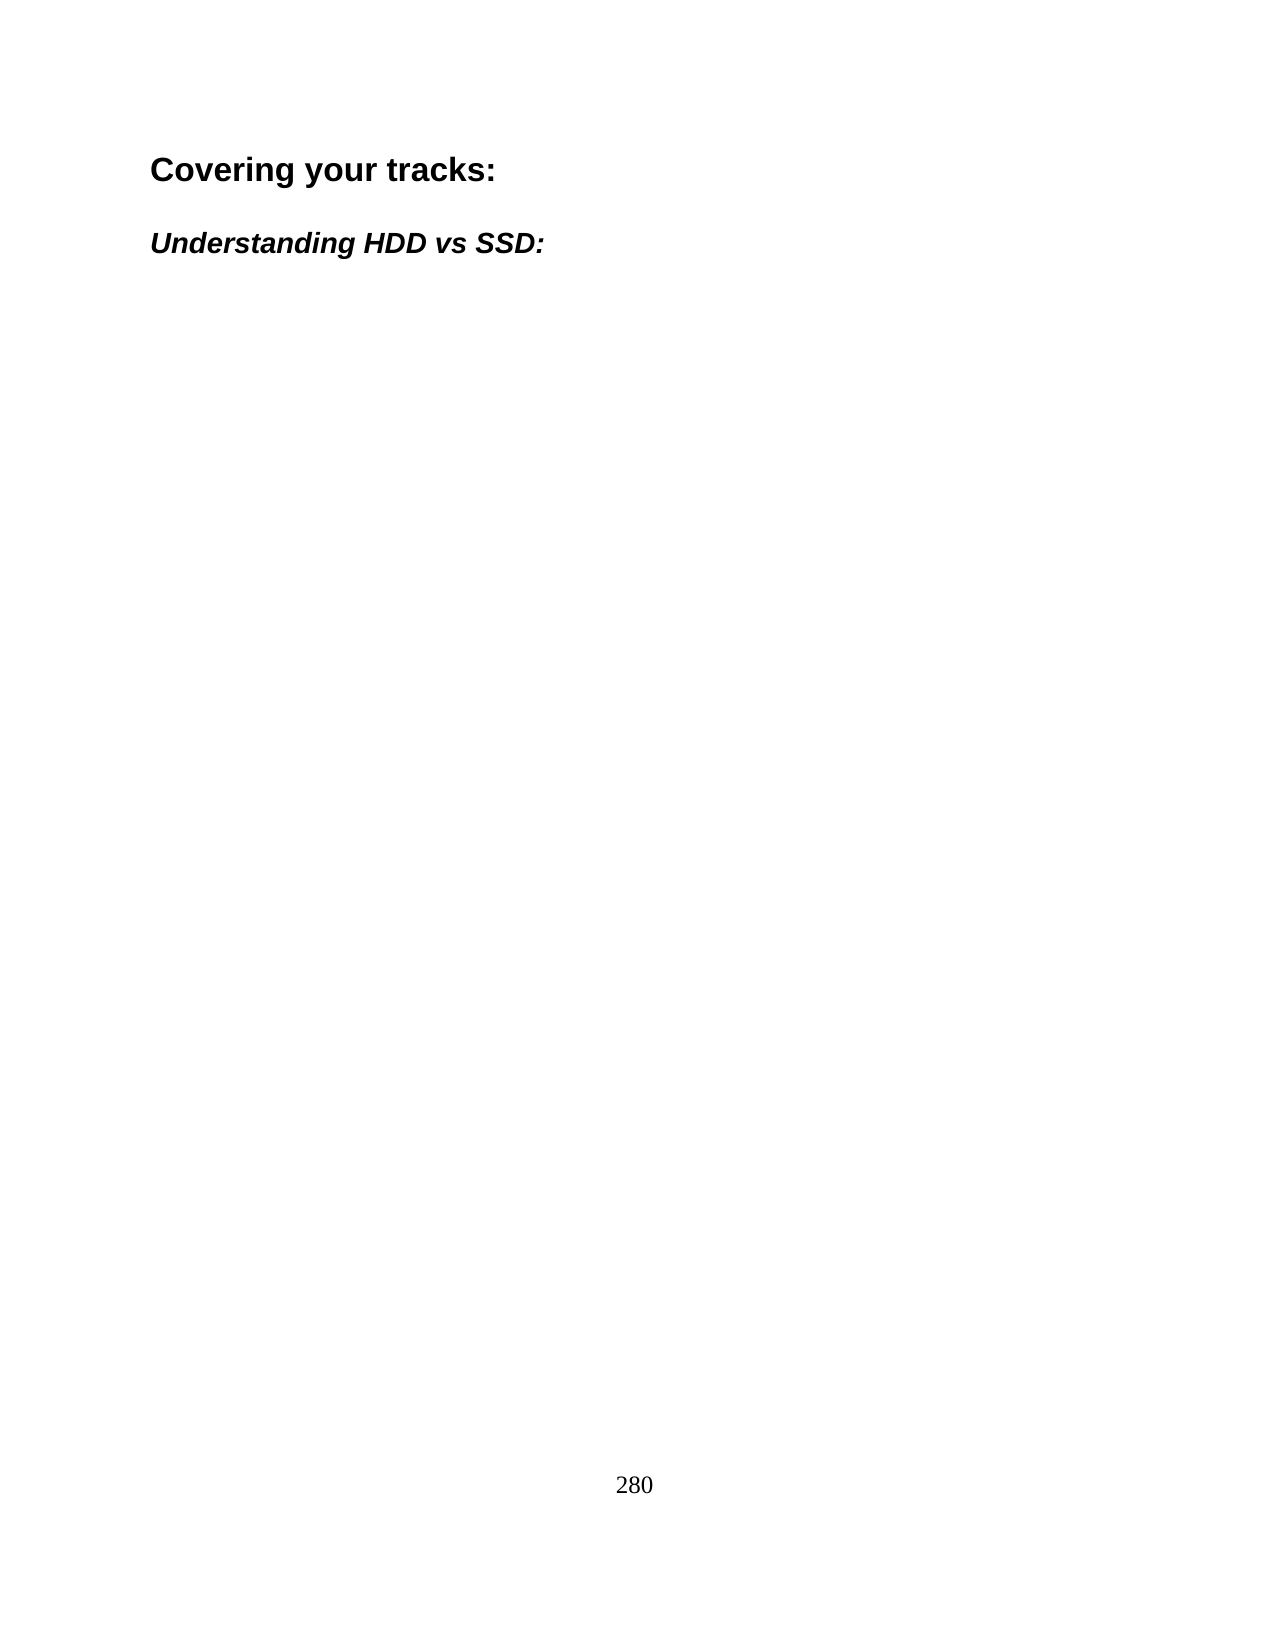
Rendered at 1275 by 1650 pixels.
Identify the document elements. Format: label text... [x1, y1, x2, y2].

subtitle Understanding HDD vs SSD: [150, 226, 1125, 260]
subtitle Covering your tracks: [150, 150, 1125, 189]
